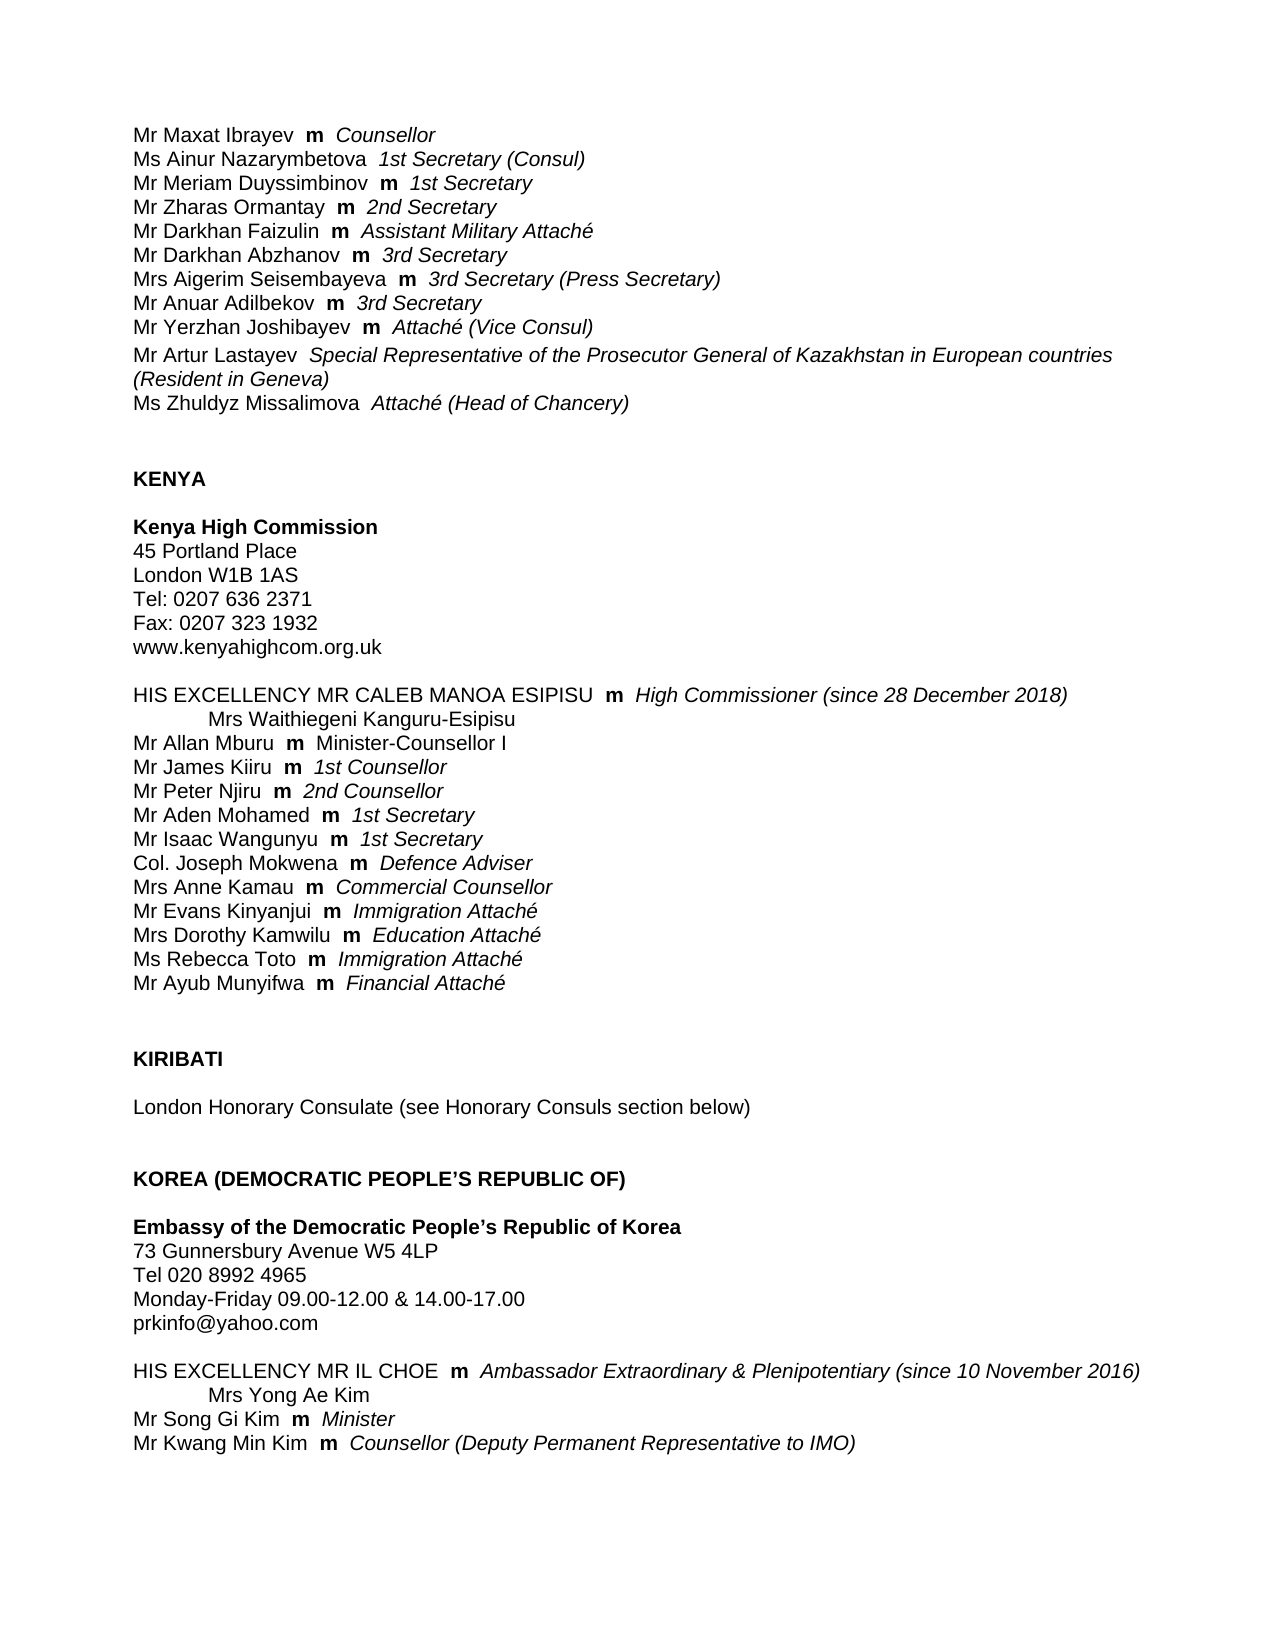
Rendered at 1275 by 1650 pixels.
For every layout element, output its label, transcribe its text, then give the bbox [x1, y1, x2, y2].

text www.kenyahighcom.org.uk [133, 635, 1181, 659]
text Ms Zhuldyz Missalimova Attaché (Head of Chancery) [133, 391, 1181, 415]
text Mrs Yong Ae Kim [133, 1382, 1181, 1406]
text Mr Aden Mohamed m 1st Secretary [133, 803, 1181, 827]
text Col. Joseph Mokwena m Defence Adviser [133, 851, 1181, 874]
text Ms Ainur Nazarymbetova 1st Secretary (Consul) [133, 147, 1215, 171]
text Embassy of the Democratic People’s Republic of Korea [133, 1215, 1181, 1239]
text Fax: 0207 323 1932 [133, 611, 1181, 635]
text Mrs Anne Kamau m Commercial Counsellor [133, 874, 1181, 898]
text 45 Portland Place [133, 539, 1181, 563]
text Mr Meriam Duyssimbinov m 1st Secretary [133, 171, 1245, 195]
text Mr Allan Mburu m Minister-Counsellor I [133, 731, 1181, 755]
text London W1B 1AS [133, 563, 1181, 587]
text Mr Kwang Min Kim m Counsellor (Deputy Permanent Representative to IMO) [133, 1430, 1181, 1454]
text Mr Song Gi Kim m Minister [133, 1406, 1181, 1430]
text Mr Yerzhan Joshibayev m Attaché (Vice Consul) [133, 314, 1181, 338]
text Mr Zharas Ormantay m 2nd Secretary [133, 195, 1181, 219]
text Ms Rebecca Toto m Immigration Attaché [133, 946, 1181, 970]
text HIS EXCELLENCY MR CALEB MANOA ESIPISU m High Commissioner (since 28 December 2018) [133, 683, 1181, 707]
text Mr Darkhan Faizulin m Assistant Military Attaché [133, 219, 1181, 243]
text Mr Darkhan Abzhanov m 3rd Secretary [133, 243, 1260, 267]
text Mr Evans Kinyanjui m Immigration Attaché [133, 898, 1181, 922]
text Tel 020 8992 4965 [133, 1263, 1181, 1287]
text Mrs Dorothy Kamwilu m Education Attaché [133, 922, 1181, 946]
text Mrs Waithiegeni Kanguru-Esipisu [133, 707, 1181, 731]
text London Honorary Consulate (see Honorary Consuls section below) [133, 1095, 1181, 1119]
text Mr Peter Njiru m 2nd Counsellor [133, 779, 1181, 803]
text 73 Gunnersbury Avenue W5 4LP [133, 1239, 1181, 1263]
text prkinfo@yahoo.com [133, 1311, 1181, 1334]
text Kenya High Commission [133, 515, 1181, 539]
text Mr Isaac Wangunyu m 1st Secretary [133, 827, 1181, 851]
text Mr Maxat Ibrayev m Counsellor [133, 123, 1215, 147]
text KOREA (DEMOCRATIC PEOPLE’S REPUBLIC OF) [133, 1167, 1181, 1191]
text Mr Artur Lastayev Special Representative of the Prosecutor General of Kazakhstan in European countries (Resident in Geneva) [133, 338, 1181, 391]
subtitle KIRIBATI [133, 1047, 1181, 1071]
text Mr James Kiiru m 1st Counsellor [133, 755, 1181, 779]
text Tel: 0207 636 2371 [133, 587, 1181, 611]
text Mr Anuar Adilbekov m 3rd Secretary [133, 291, 1181, 314]
text Mr Ayub Munyifwa m Financial Attaché [133, 970, 1181, 994]
text Mrs Aigerim Seisembayeva m 3rd Secretary (Press Secretary) [133, 267, 1260, 291]
text Monday-Friday 09.00-12.00 & 14.00-17.00 [133, 1287, 1181, 1311]
text HIS EXCELLENCY MR IL CHOE m Ambassador Extraordinary & Plenipotentiary (since 10 November 2016) [133, 1358, 1181, 1382]
text KENYA [133, 467, 1181, 491]
